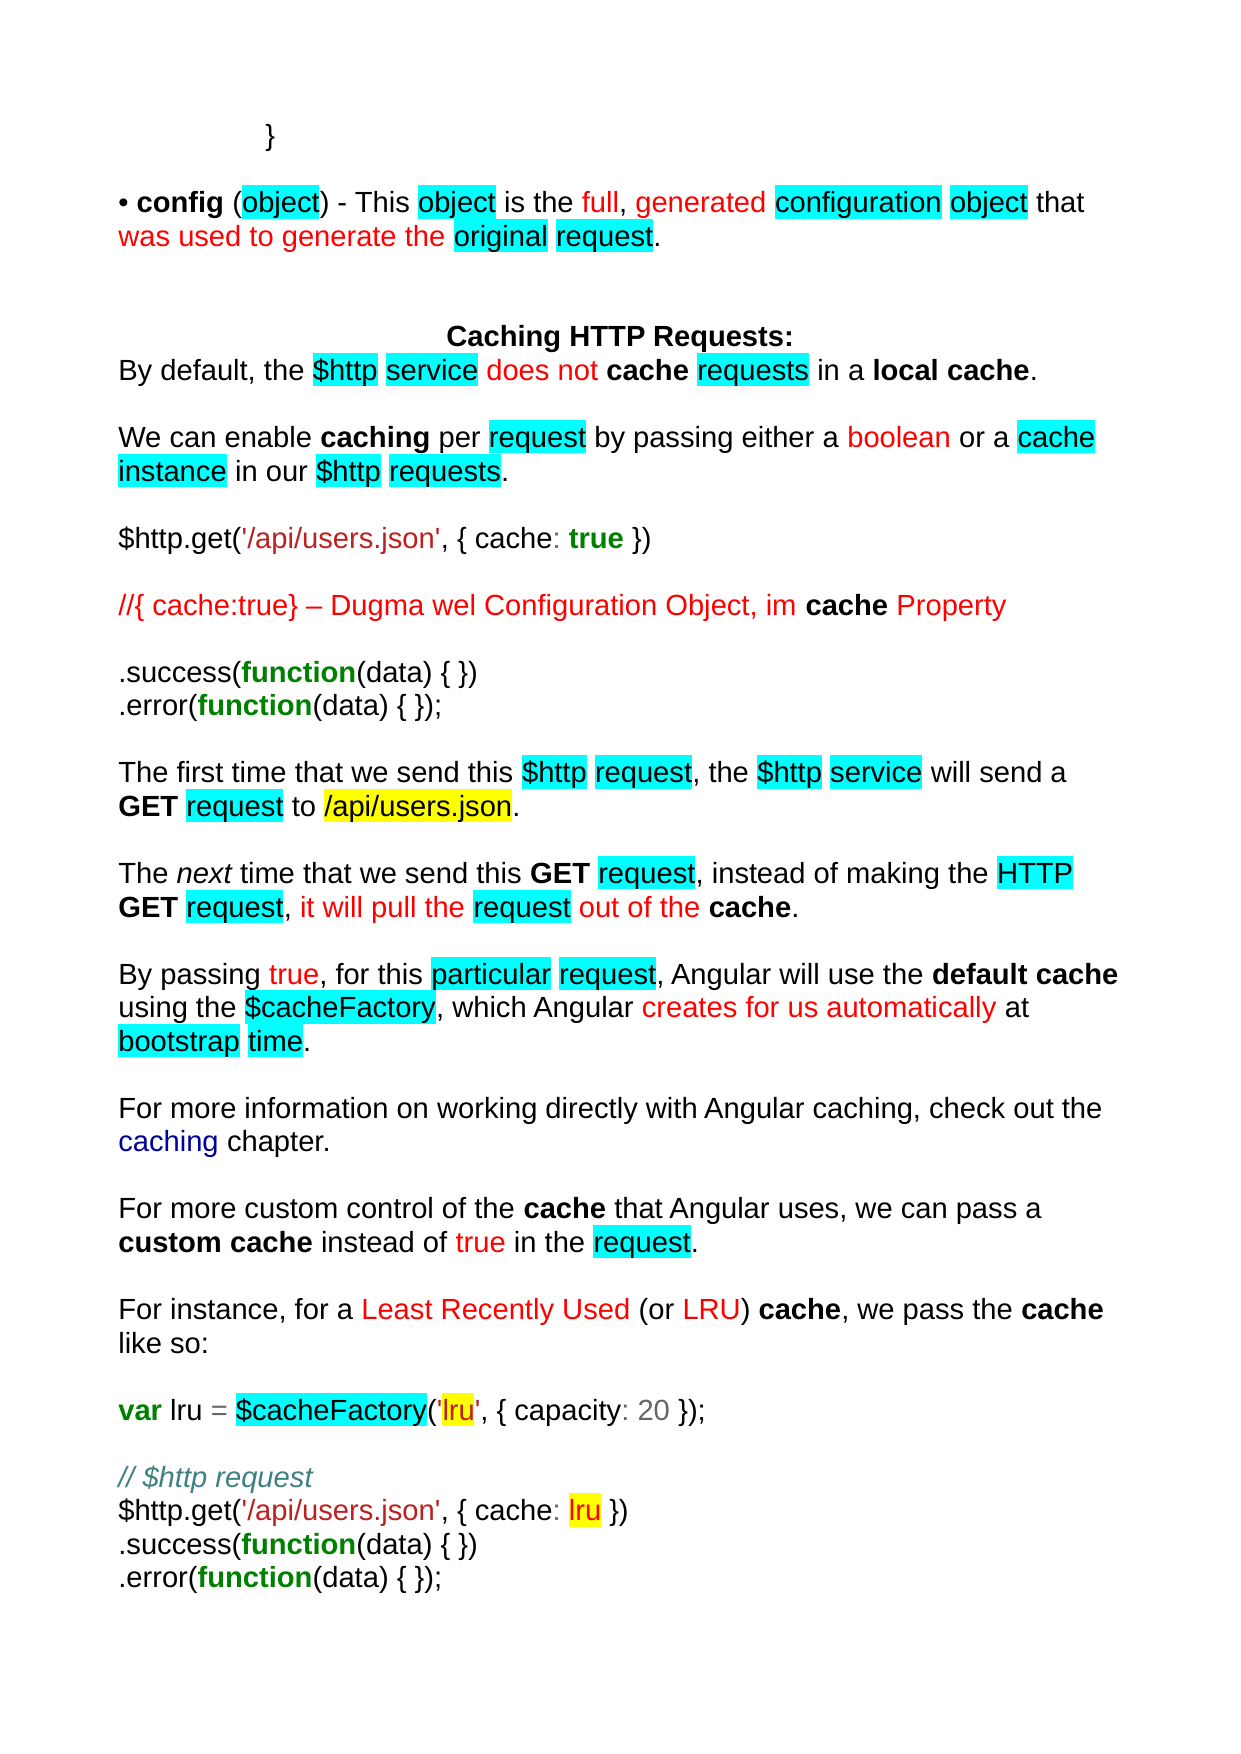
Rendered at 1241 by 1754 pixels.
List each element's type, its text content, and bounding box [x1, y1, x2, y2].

text We can enable caching per request by passing either a boolean or a cache instance in our $http requests. [118, 420, 1122, 487]
text // $http request [118, 1460, 1122, 1493]
text By default, the $http service does not cache requests in a local cache. [118, 353, 1122, 386]
text • config (object) - This object is the full, generated configuration object that was used to generate the original request. [118, 185, 1122, 252]
text } [118, 118, 1122, 152]
text For more information on working directly with Angular caching, check out the caching chapter. [118, 1091, 1122, 1158]
text The next time that we send this GET request, instead of making the HTTP GET request, it will pull the request out of the cache. [118, 856, 1122, 923]
text By passing true, for this particular request, Angular will use the default cache using the $cacheFactory, which Angular creates for us automatically at bootstrap time. [118, 957, 1122, 1057]
text Caching HTTP Requests: [118, 319, 1122, 353]
text .error(function(data) { }); [118, 1560, 1122, 1594]
text For more custom control of the cache that Angular uses, we can pass a custom cache instead of true in the request. [118, 1191, 1122, 1258]
text $http.get('/api/users.json', { cache: true }) [118, 521, 1122, 554]
text //{ cache:true} – Dugma wel Configuration Object, im cache Property [118, 588, 1122, 621]
text .success(function(data) { }) [118, 1527, 1122, 1560]
text .error(function(data) { }); [118, 688, 1122, 722]
text $http.get('/api/users.json', { cache: lru }) [118, 1493, 1122, 1527]
text For instance, for a Least Recently Used (or LRU) cache, we pass the cache like so: [118, 1292, 1122, 1359]
text var lru = $cacheFactory('lru', { capacity: 20 }); [118, 1393, 1122, 1426]
text The first time that we send this $http request, the $http service will send a GET request to /api/users.json. [118, 755, 1122, 822]
text .success(function(data) { }) [118, 655, 1122, 688]
